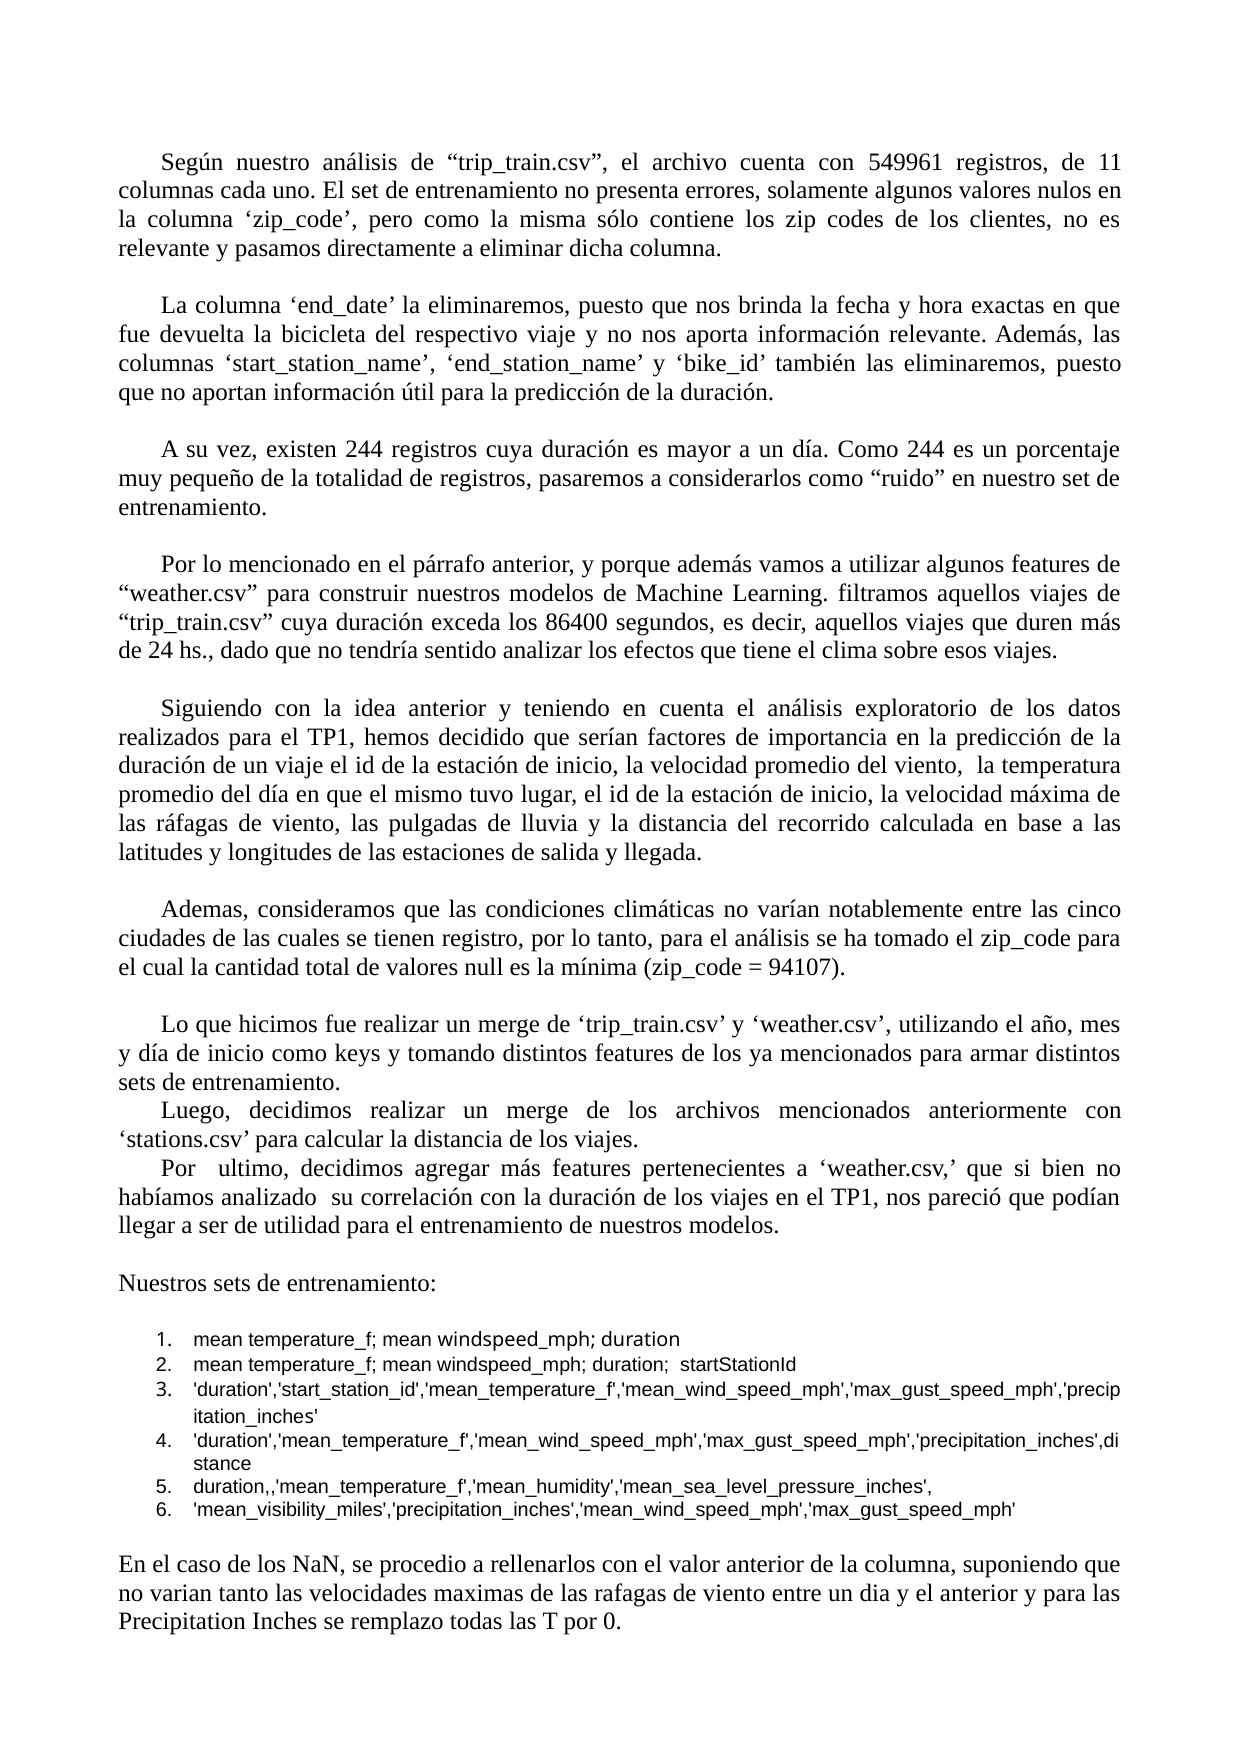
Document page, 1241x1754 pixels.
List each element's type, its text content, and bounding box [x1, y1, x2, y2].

text En el caso de los NaN, se procedio a rellenarlos con el valor anterior de la columna, suponiendo que no varian tanto las velocidades maximas de las rafagas de viento entre un dia y el anterior y para las Precipitation Inches se remplazo todas las T por 0. [118, 1549, 1122, 1635]
list mean temperature_f; mean windspeed_mph; duration; startStationId [156, 1353, 1122, 1375]
list 'duration','start_station_id','mean_temperature_f','mean_wind_speed_mph','max_gust_speed_mph','precipitation_inches' [156, 1375, 1122, 1429]
text Ademas, consideramos que las condiciones climáticas no varían notablemente entre las cinco ciudades de las cuales se tienen registro, por lo tanto, para el análisis se ha tomado el zip_code para el cual la cantidad total de valores null es la mínima (zip_code = 94107). [118, 894, 1122, 981]
text Según nuestro análisis de “trip_train.csv”, el archivo cuenta con 549961 registros, de 11 columnas cada uno. El set de entrenamiento no presenta errores, solamente algunos valores nulos en la columna ‘zip_code’, pero como la misma sólo contiene los zip codes de los clientes, no es relevante y pasamos directamente a eliminar dicha columna. [118, 147, 1122, 262]
list 'mean_visibility_miles','precipitation_inches','mean_wind_speed_mph','max_gust_speed_mph' [156, 1497, 1122, 1520]
list mean temperature_f; mean windspeed_mph; duration [156, 1326, 1122, 1353]
list duration,,'mean_temperature_f','mean_humidity','mean_sea_level_pressure_inches', [156, 1475, 1122, 1497]
text Lo que hicimos fue realizar un merge de ‘trip_train.csv’ y ‘weather.csv’, utilizando el año, mes y día de inicio como keys y tomando distintos features de los ya mencionados para armar distintos sets de entrenamiento. [118, 1009, 1122, 1096]
text La columna ‘end_date’ la eliminaremos, puesto que nos brinda la fecha y hora exactas en que fue devuelta la bicicleta del respectivo viaje y no nos aporta información relevante. Además, las columnas ‘start_station_name’, ‘end_station_name’ y ‘bike_id’ también las eliminaremos, puesto que no aportan información útil para la predicción de la duración. [118, 291, 1122, 406]
text Nuestros sets de entrenamiento: [118, 1268, 1122, 1297]
list 'duration','mean_temperature_f','mean_wind_speed_mph','max_gust_speed_mph','precipitation_inches',distance [156, 1429, 1122, 1475]
text Por lo mencionado en el párrafo anterior, y porque además vamos a utilizar algunos features de “weather.csv” para construir nuestros modelos de Machine Learning. filtramos aquellos viajes de “trip_train.csv” cuya duración exceda los 86400 segundos, es decir, aquellos viajes que duren más de 24 hs., dado que no tendría sentido analizar los efectos que tiene el clima sobre esos viajes. [118, 549, 1122, 664]
text Por ultimo, decidimos agregar más features pertenecientes a ‘weather.csv,’ que si bien no habíamos analizado su correlación con la duración de los viajes en el TP1, nos pareció que podían llegar a ser de utilidad para el entrenamiento de nuestros modelos. [118, 1153, 1122, 1239]
text Siguiendo con la idea anterior y teniendo en cuenta el análisis exploratorio de los datos realizados para el TP1, hemos decidido que serían factores de importancia en la predicción de la duración de un viaje el id de la estación de inicio, la velocidad promedio del viento, la temperatura promedio del día en que el mismo tuvo lugar, el id de la estación de inicio, la velocidad máxima de las ráfagas de viento, las pulgadas de lluvia y la distancia del recorrido calculada en base a las latitudes y longitudes de las estaciones de salida y llegada. [118, 693, 1122, 866]
text A su vez, existen 244 registros cuya duración es mayor a un día. Como 244 es un porcentaje muy pequeño de la totalidad de registros, pasaremos a considerarlos como “ruido” en nuestro set de entrenamiento. [118, 434, 1122, 521]
text Luego, decidimos realizar un merge de los archivos mencionados anteriormente con ‘stations.csv’ para calcular la distancia de los viajes. [118, 1096, 1122, 1153]
